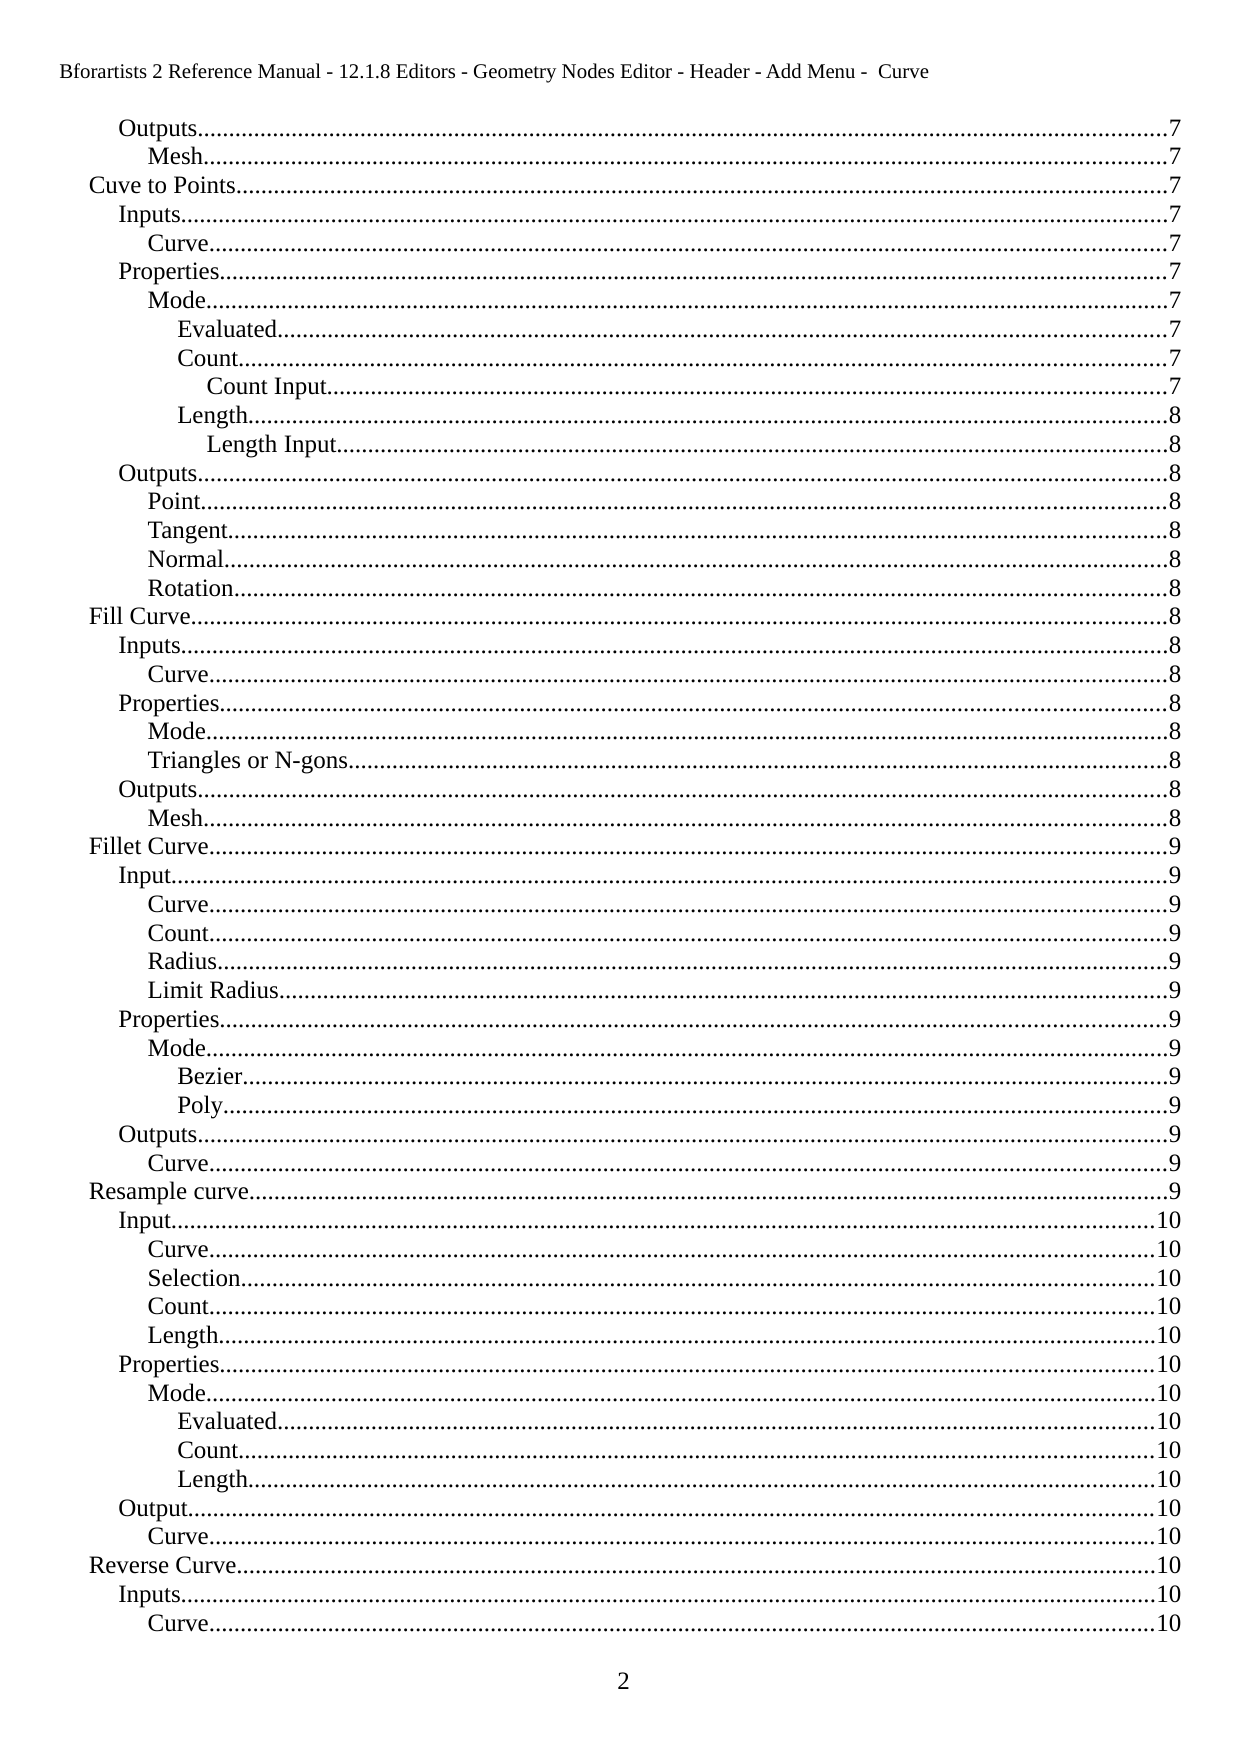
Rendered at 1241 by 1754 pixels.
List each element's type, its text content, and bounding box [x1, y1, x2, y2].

text Limit Radius 9 [147, 975, 1181, 1004]
text Length 10 [147, 1320, 1181, 1349]
text Output 10 [118, 1493, 1181, 1521]
text Normal 8 [147, 544, 1181, 573]
text Input 10 [118, 1205, 1181, 1234]
text Point 8 [147, 486, 1181, 515]
text Mode 8 [147, 716, 1181, 745]
text Properties 10 [118, 1349, 1181, 1378]
text Mode 7 [147, 285, 1181, 314]
text Outputs 7 [118, 113, 1181, 141]
text Curve 10 [147, 1521, 1181, 1550]
text Mode 10 [147, 1378, 1181, 1406]
text Mode 9 [147, 1033, 1181, 1061]
text Reverse Curve 10 [88, 1550, 1181, 1579]
text Curve 9 [147, 1148, 1181, 1176]
text Count 10 [147, 1291, 1181, 1320]
text Count 10 [177, 1435, 1181, 1464]
text Outputs 8 [118, 774, 1181, 803]
text Count 7 [177, 343, 1181, 371]
text Evaluated 7 [177, 314, 1181, 343]
text Inputs 7 [118, 199, 1181, 228]
text Properties 8 [118, 688, 1181, 716]
text Triangles or N-gons 8 [147, 745, 1181, 774]
text Bezier 9 [177, 1061, 1181, 1090]
text Tangent 8 [147, 515, 1181, 544]
text Curve 10 [147, 1234, 1181, 1263]
text Resample curve 9 [88, 1176, 1181, 1205]
text Input 9 [118, 860, 1181, 889]
text Curve 8 [147, 659, 1181, 688]
text Curve 10 [147, 1608, 1181, 1636]
text Poly 9 [177, 1090, 1181, 1119]
text Length 8 [177, 400, 1181, 429]
text Length Input 8 [206, 429, 1181, 458]
text Mesh 8 [147, 803, 1181, 831]
text Selection 10 [147, 1263, 1181, 1291]
text Count 9 [147, 918, 1181, 946]
text Evaluated 10 [177, 1406, 1181, 1435]
text Properties 9 [118, 1004, 1181, 1033]
text Outputs 8 [118, 458, 1181, 486]
text Properties 7 [118, 256, 1181, 285]
text Outputs 9 [118, 1119, 1181, 1148]
text Length 10 [177, 1464, 1181, 1493]
text Count Input 7 [206, 371, 1181, 400]
text Inputs 8 [118, 630, 1181, 659]
text Fillet Curve 9 [88, 831, 1181, 860]
text Curve 7 [147, 228, 1181, 256]
text Mesh 7 [147, 141, 1181, 170]
text Curve 9 [147, 889, 1181, 918]
text Radius 9 [147, 946, 1181, 975]
text Fill Curve 8 [88, 601, 1181, 630]
text Inputs 10 [118, 1579, 1181, 1608]
text Rotation 8 [147, 573, 1181, 601]
text Cuve to Points 7 [88, 170, 1181, 199]
